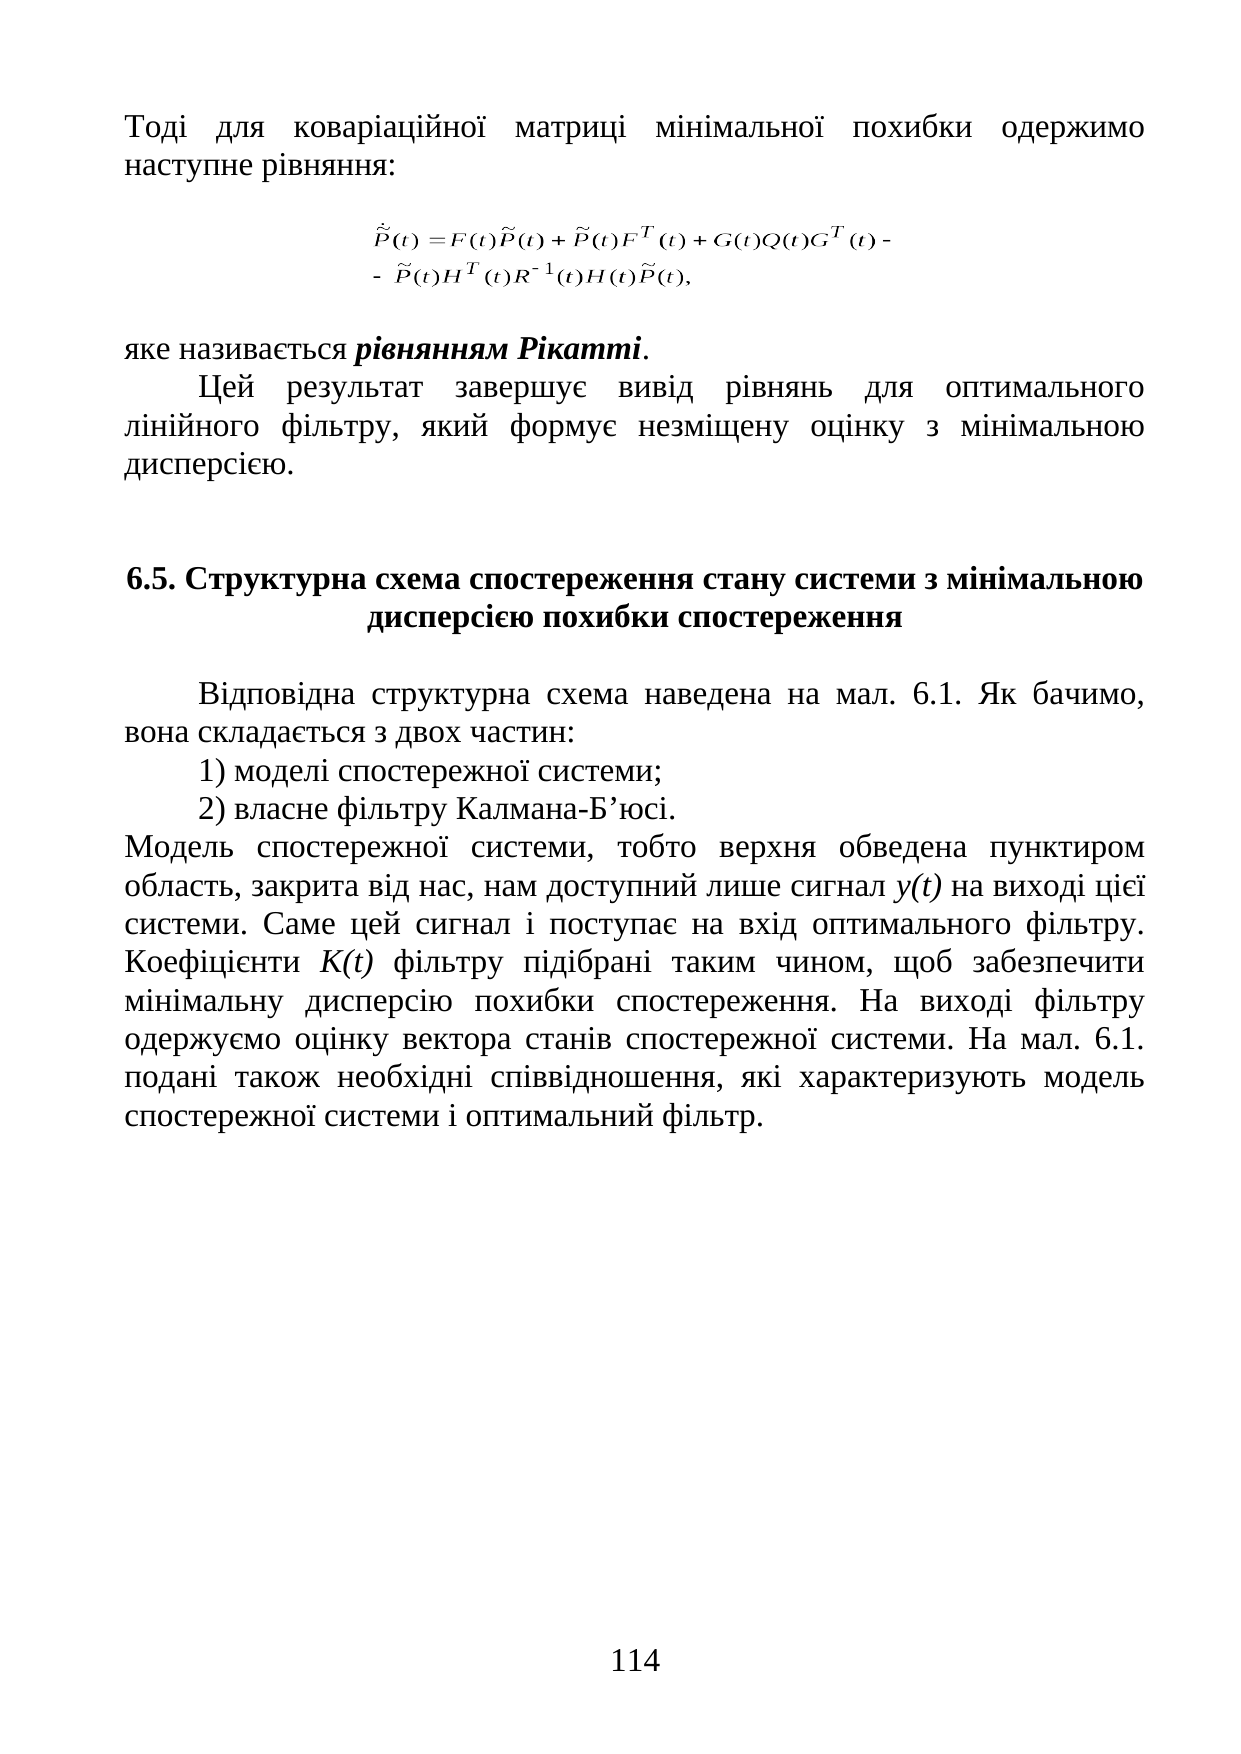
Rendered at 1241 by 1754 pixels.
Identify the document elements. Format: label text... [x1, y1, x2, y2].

text Цей результат завершує вивiд рiвнянь для оптимального лiнiйного фiльтру, який формує незмiщену оцiнку з мiнiмальною дисперсiєю. [124, 366, 1146, 481]
text яке називається рiвнянням Рiкаттi. [124, 328, 1146, 366]
text Модель спостережної системи, тобто верхня обведена пунктиром область, закрита вiд нас, нам доступний лише сигнал y(t) на виходi цiєї системи. Саме цей сигнал i поступає на вхiд оптимального фiльтру. Коефiцiєнти K(t) фiльтру пiдiбранi таким чином, щоб забезпечити мiнiмальну дисперсiю похибки спостереження. На виходi фiльтру одержуємо оцiнку вектора станiв спостережної системи. На мал. 6.1. поданi також необхiднi спiввiдношення, якi характеризують модель спостережної системи i оптимальний фiльтр. [124, 826, 1146, 1133]
text 1) моделi спостережної системи; [124, 750, 1146, 788]
text 2) власне фiльтру Калмана-Б’юсi. [124, 788, 1146, 826]
text 6.5. Структурна схема спостереження стану системи з мiнiмальною дисперсiєю похибки спостереження [124, 558, 1146, 635]
text Тодi для коварiацiйної матрицi мiнiмальної похибки одержимо наступне рiвняння: [124, 106, 1146, 183]
text Вiдповiдна структурна схема наведена на мал. 6.1. Як бачимо, вона складається з двох частин: [124, 673, 1146, 750]
